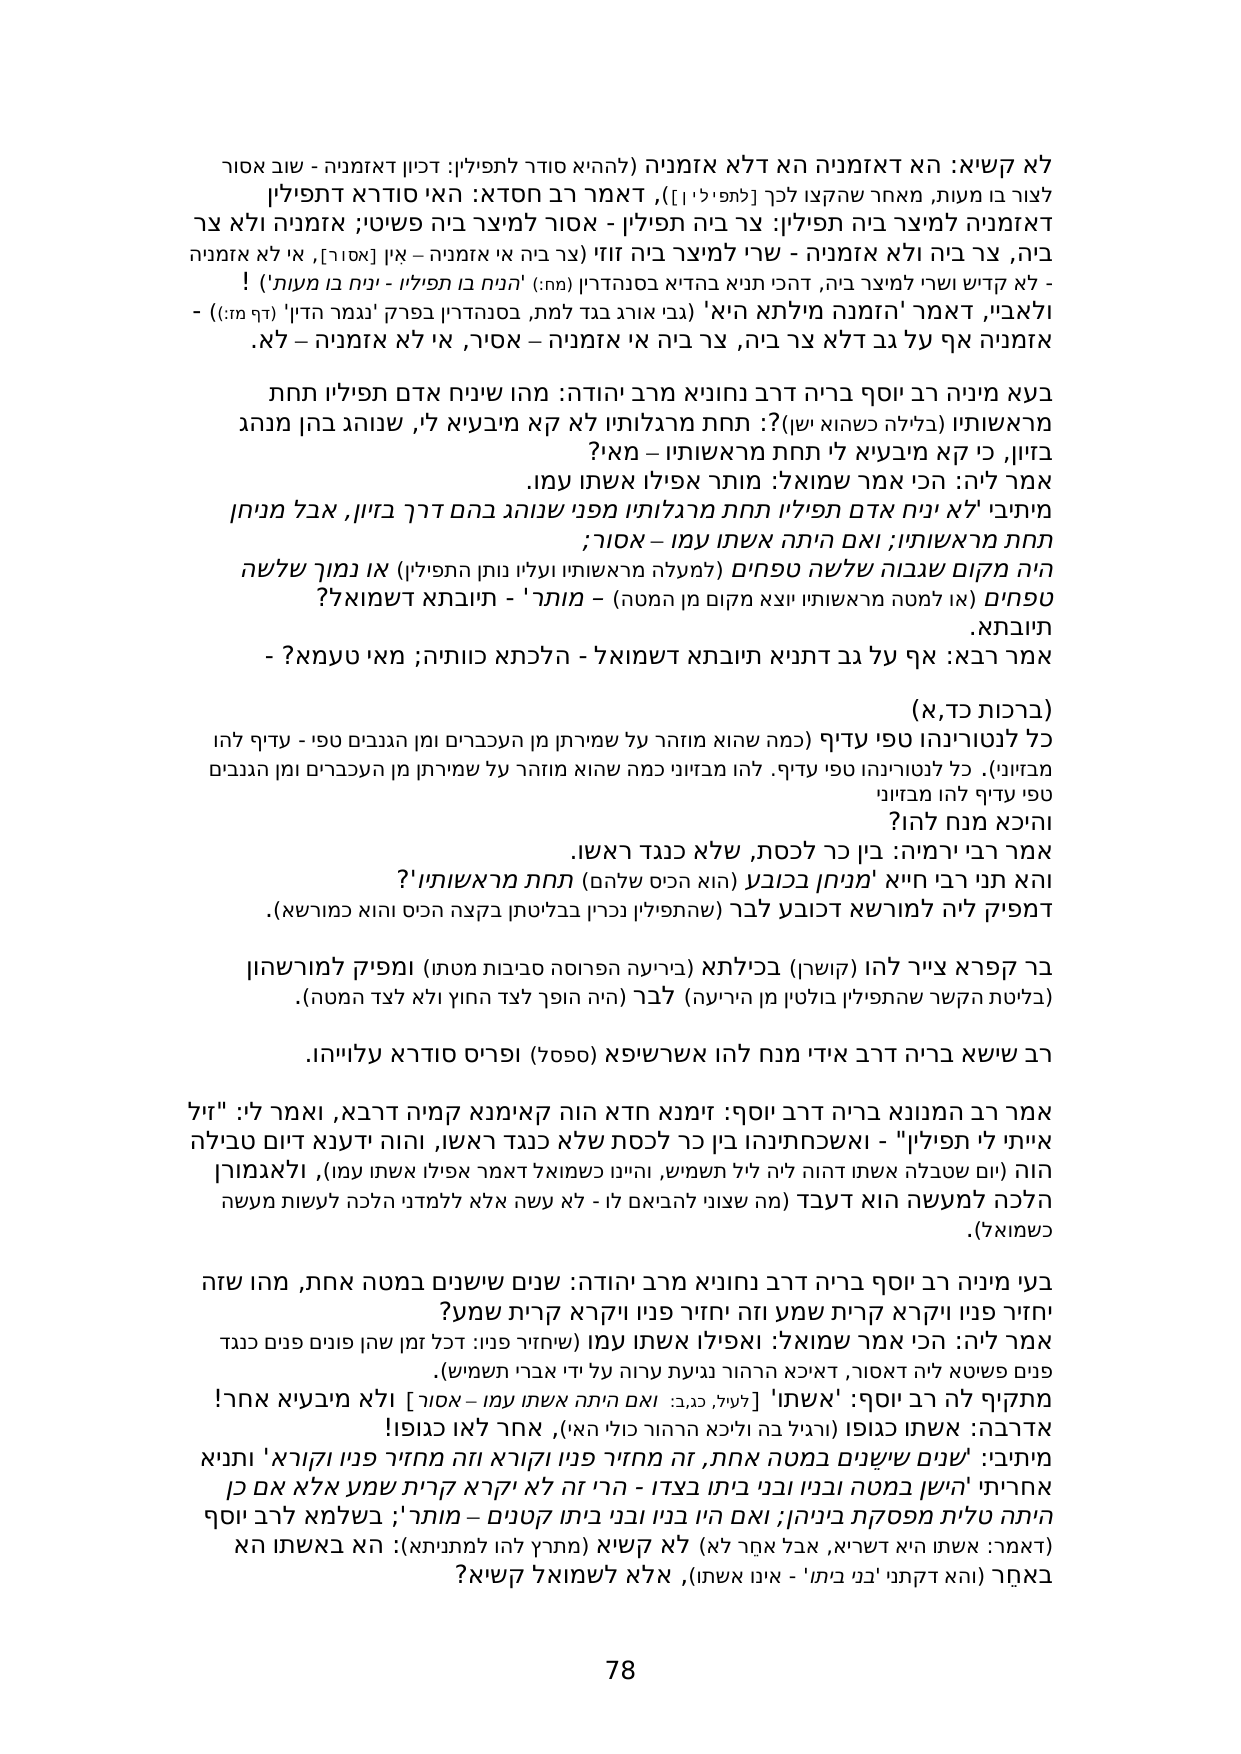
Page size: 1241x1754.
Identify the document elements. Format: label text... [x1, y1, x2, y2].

text דמפיק ליה למורשא דכובע לבר (שהתפילין נכרין בבליטתן בקצה הכיס והוא כמורשא). [187, 894, 1053, 923]
text לא קשיא: הא דאזמניה הא דלא אזמניה (לההיא סודר לתפילין: דכיון דאזמניה - שוב אסור לצור בו מעות, מאחר שהקצו לכך [לתפילין]), דאמר רב חסדא: האי סודרא דתפילין דאזמניה למיצר ביה תפילין: צר ביה תפילין - אסור למיצר ביה פשיטי; אזמניה ולא צר ביה, צר ביה ולא אזמניה - שרי למיצר ביה זוזי (צר ביה אי אזמניה – אִין [אסור], אי לא אזמניה - לא קדיש ושרי למיצר ביה, דהכי תניא בהדיא בסנהדרין (מח:) 'הניח בו תפיליו - יניח בו מעות') ! [187, 150, 1053, 296]
text בעי מיניה רב יוסף בריה דרב נחוניא מרב יהודה: שנים שישנים במטה אחת, מהו שזה יחזיר פניו ויקרא קרית שמע וזה יחזיר פניו ויקרא קרית שמע? [187, 1267, 1053, 1326]
text בר קפרא צייר להו (קושרן) בכילתא (ביריעה הפרוסה סביבות מטתו) ומפיק למורשהון (בליטת הקשר שהתפילין בולטין מן היריעה) לבר (היה הופך לצד החוץ ולא לצד המטה). [187, 952, 1053, 1011]
text מיתיבי: 'שנים שישֵנים במטה אחת, זה מחזיר פניו וקורא וזה מחזיר פניו וקורא' ותניא אחריתי 'הישן במטה ובניו ובני ביתו בצדו - הרי זה לא יקרא קרית שמע אלא אם כן היתה טלית מפסקת ביניהן; ואם היו בניו ובני ביתו קטנים – מותר'; בשלמא לרב יוסף (דאמר: אשתו היא דשריא, אבל אחֵר לא) לא קשיא (מתרץ להו למתניתא): הא באשתו הא באחֵר (והא דקתני 'בני ביתו' - אינו אשתו), אלא לשמואל קשיא? [187, 1443, 1053, 1589]
text והא תני רבי חייא 'מניחן בכובע (הוא הכיס שלהם) תחת מראשותיו'? [187, 865, 1053, 894]
text בעא מיניה רב יוסף בריה דרב נחוניא מרב יהודה: מהו שיניח אדם תפיליו תחת מראשותיו (בלילה כשהוא ישן)?: תחת מרגלותיו לא קא מיבעיא לי, שנוהג בהן מנהג בזיון, כי קא מיבעיא לי תחת מראשותיו – מאי? [187, 379, 1053, 466]
text אמר רבא: אף על גב דתניא תיובתא דשמואל - הלכתא כוותיה; מאי טעמא? - [187, 642, 1053, 671]
text היה מקום שגבוה שלשה טפחים (למעלה מראשותיו ועליו נותן התפילין) או נמוך שלשה טפחים (או למטה מראשותיו יוצא מקום מן המטה) – מותר' - תיובתא דשמואל? [187, 554, 1053, 612]
text מיתיבי 'לא יניח אדם תפיליו תחת מרגלותיו מפני שנוהג בהם דרך בזיון, אבל מניחן תחת מראשותיו; ואם היתה אשתו עמו – אסור; [187, 496, 1053, 554]
text אמר רבי ירמיה: בין כר לכסת, שלא כנגד ראשו. [187, 836, 1053, 865]
text והיכא מנח להו? [187, 807, 1053, 836]
text אמר ליה: הכי אמר שמואל: ואפילו אשתו עמו (שיחזיר פניו: דכל זמן שהן פונים פנים כנגד פנים פשיטא ליה דאסור, דאיכא הרהור נגיעת ערוה על ידי אברי תשמיש). [187, 1326, 1053, 1384]
text אדרבה: אשתו כגופו (ורגיל בה וליכא הרהור כולי האי), אחר לאו כגופו! [187, 1414, 1053, 1443]
text מתקיף לה רב יוסף: 'אשתו' [לעיל, כג,ב: ואם היתה אשתו עמו – אסור] ולא מיבעיא אחר! [187, 1384, 1053, 1414]
text (ברכות כד,א) [187, 695, 1053, 724]
text תיובתא. [187, 612, 1053, 642]
text רב שישא בריה דרב אידי מנח להו אשרשיפא (ספסל) ופריס סודרא עלוייהו. [187, 1039, 1053, 1068]
text כל לנטורינהו טפי עדיף (כמה שהוא מוזהר על שמירתן מן העכברים ומן הגנבים טפי - עדיף להו מבזיוני). כל לנטורינהו טפי עדיף. להו מבזיוני כמה שהוא מוזהר על שמירתן מן העכברים ומן הגנבים טפי עדיף להו מבזיוני [187, 724, 1053, 807]
text ולאביי, דאמר 'הזמנה מילתא היא' (גבי אורג בגד למת, בסנהדרין בפרק 'נגמר הדין' (דף מז:)) - אזמניה אף על גב דלא צר ביה, צר ביה אי אזמניה – אסיר, אי לא אזמניה – לא. [187, 296, 1053, 354]
text אמר רב המנונא בריה דרב יוסף: זימנא חדא הוה קאימנא קמיה דרבא, ואמר לי: "זיל אייתי לי תפילין" - ואשכחתינהו בין כר לכסת שלא כנגד ראשו, והוה ידענא דיום טבילה הוה (יום שטבלה אשתו דהוה ליה ליל תשמיש, והיינו כשמואל דאמר אפילו אשתו עמו), ולאגמורן הלכה למעשה הוא דעבד (מה שצוני להביאם לו - לא עשה אלא ללמדני הלכה לעשות מעשה כשמואל). [187, 1097, 1053, 1243]
text אמר ליה: הכי אמר שמואל: מותר אפילו אשתו עמו. [187, 466, 1053, 496]
